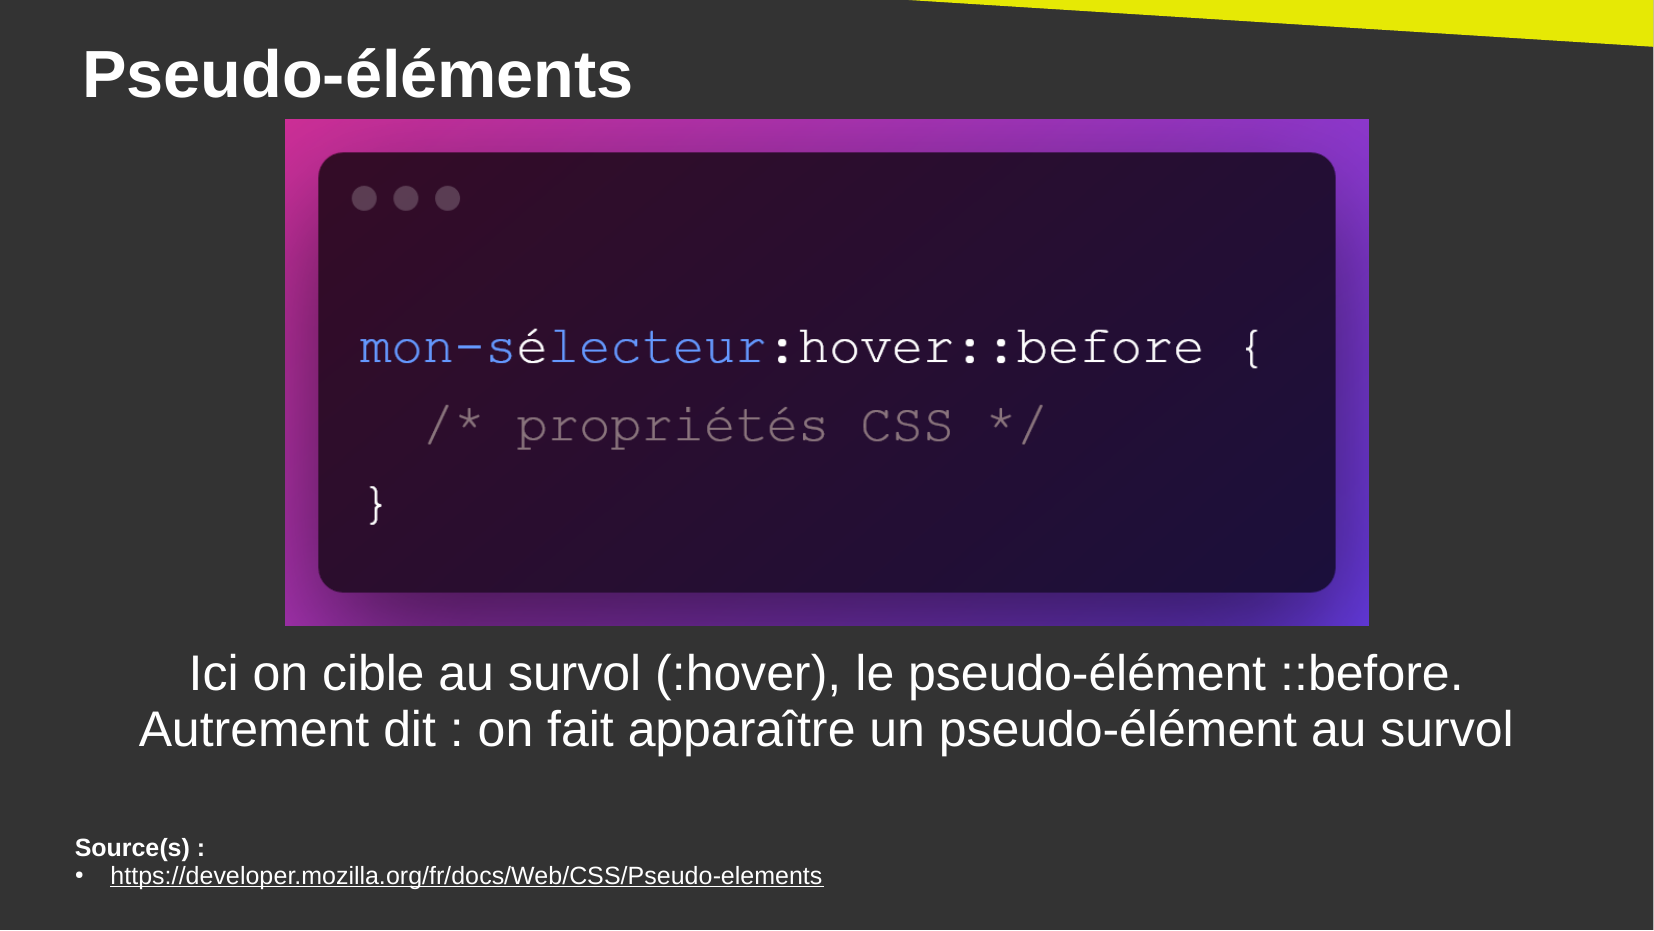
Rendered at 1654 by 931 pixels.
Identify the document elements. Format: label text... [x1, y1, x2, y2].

title Pseudo-éléments [82, 37, 1571, 114]
picture [285, 119, 1369, 626]
text_box Source(s) : https://developer.mozilla.org/fr/docs/Web/CSS/Pseudo-elements [60, 826, 1583, 898]
text_box Ici on cible au survol (:hover), le pseudo-élément ::before. Autrement dit : on fait apparaître un pseudo-élément au survol [23, 637, 1630, 765]
text_box [908, 0, 1654, 47]
